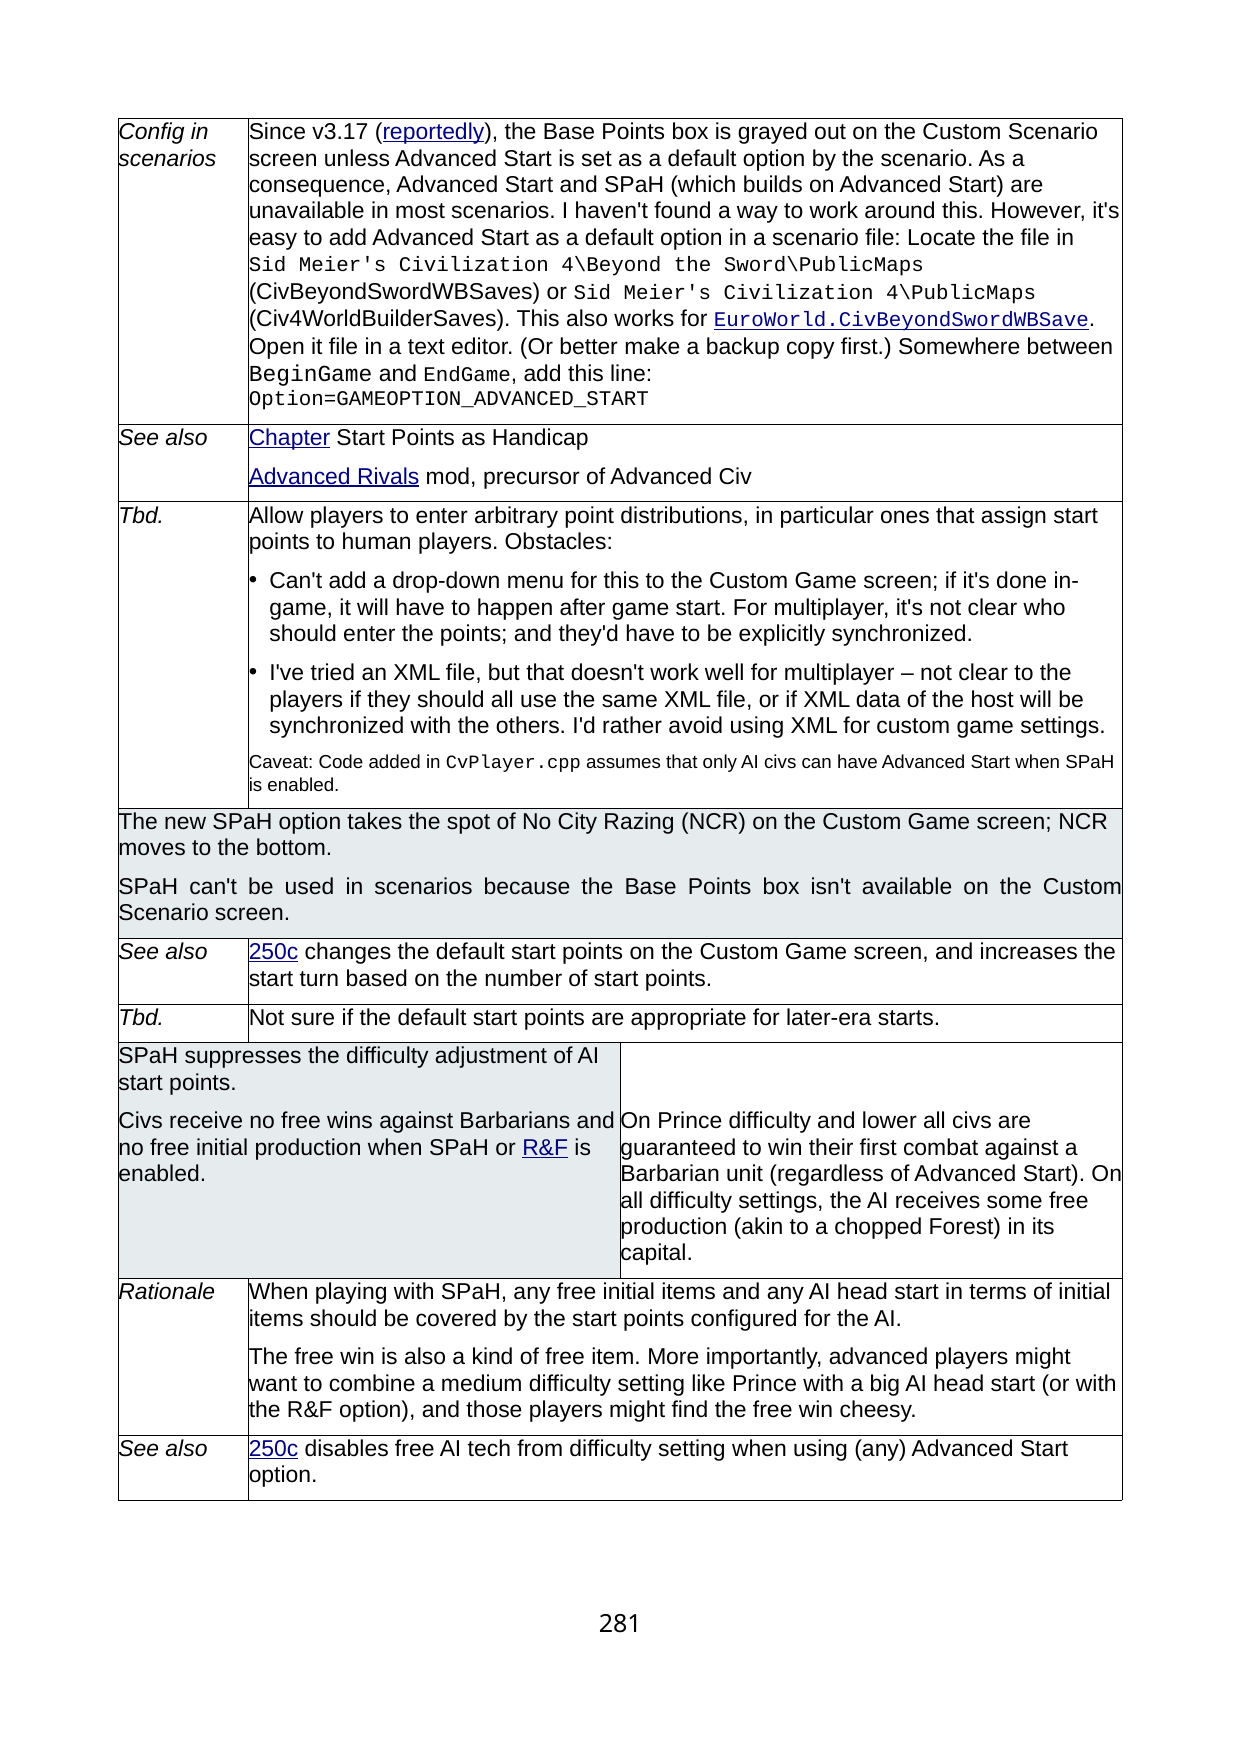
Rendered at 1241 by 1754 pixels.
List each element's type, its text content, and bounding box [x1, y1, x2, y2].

table_cell 250c disables free AI tech from difficulty setting when using (any) Advanced Start option. [249, 1436, 1122, 1500]
table_cell 250c changes the default start points on the Custom Game screen, and increases the start turn based on the number of start points. [249, 939, 1122, 1003]
table_cell Tbd. [119, 1005, 248, 1042]
table_cell SPaH suppresses the difficulty adjustment of AI start points. Civs receive no free wins against Barbarians and no free initial production when SPaH or R&F is enabled. [119, 1043, 620, 1278]
table_cell On Prince difficulty and lower all civs are guaranteed to win their first combat against a Barbarian unit (regardless of Advanced Start). On all difficulty settings, the AI receives some free production (akin to a chopped Forest) in its capital. [621, 1043, 1122, 1278]
table_cell Config in scenarios [119, 119, 248, 424]
table_cell Not sure if the default start points are appropriate for later-era starts. [249, 1005, 1122, 1042]
table_cell Chapter Start Points as Handicap Advanced Rivals mod, precursor of Advanced Civ [249, 425, 1122, 501]
table_cell Since v3.17 (reportedly), the Base Points box is grayed out on the Custom Scenario screen unless Advanced Start is set as a default option by the scenario. As a consequence, Advanced Start and SPaH (which builds on Advanced Start) are unavailable in most scenarios. I haven't found a way to work around this. However, it's easy to add Advanced Start as a default option in a scenario file: Locate the file in Sid Meier's Civilization 4\Beyond the Sword\PublicMaps (CivBeyondSwordWBSaves) or Sid Meier's Civilization 4\PublicMaps (Civ4WorldBuilderSaves). This also works for EuroWorld.CivBeyondSwordWBSave. Open it file in a text editor. (Or better make a backup copy first.) Somewhere between BeginGame and EndGame, add this line: Option=GAMEOPTION_ADVANCED_START [249, 119, 1122, 424]
table_cell Tbd. [119, 502, 248, 808]
table_cell See also [119, 425, 248, 501]
table_cell Allow players to enter arbitrary point distributions, in particular ones that assign start points to human players. Obstacles: Can't add a drop-down menu for this to the Custom Game screen; if it's done in-game, it will have to happen after game start. For multiplayer, it's not clear who should enter the points; and they'd have to be explicitly synchronized. I've tried an XML file, but that doesn't work well for multiplayer – not clear to the players if they should all use the same XML file, or if XML data of the host will be synchronized with the others. I'd rather avoid using XML for custom game settings. Caveat: Code added in CvPlayer.cpp assumes that only AI civs can have Advanced Start when SPaH is enabled. [249, 502, 1122, 808]
table_cell See also [119, 939, 248, 1003]
table_cell Rationale [119, 1279, 248, 1435]
table_cell When playing with SPaH, any free initial items and any AI head start in terms of initial items should be covered by the start points configured for the AI. The free win is also a kind of free item. More importantly, advanced players might want to combine a medium difficulty setting like Prince with a big AI head start (or with the R&F option), and those players might find the free win cheesy. [249, 1279, 1122, 1435]
table_cell The new SPaH option takes the spot of No City Razing (NCR) on the Custom Game screen; NCR moves to the bottom. SPaH can't be used in scenarios because the Base Points box isn't available on the Custom Scenario screen. [119, 809, 1122, 938]
table_cell See also [119, 1436, 248, 1500]
